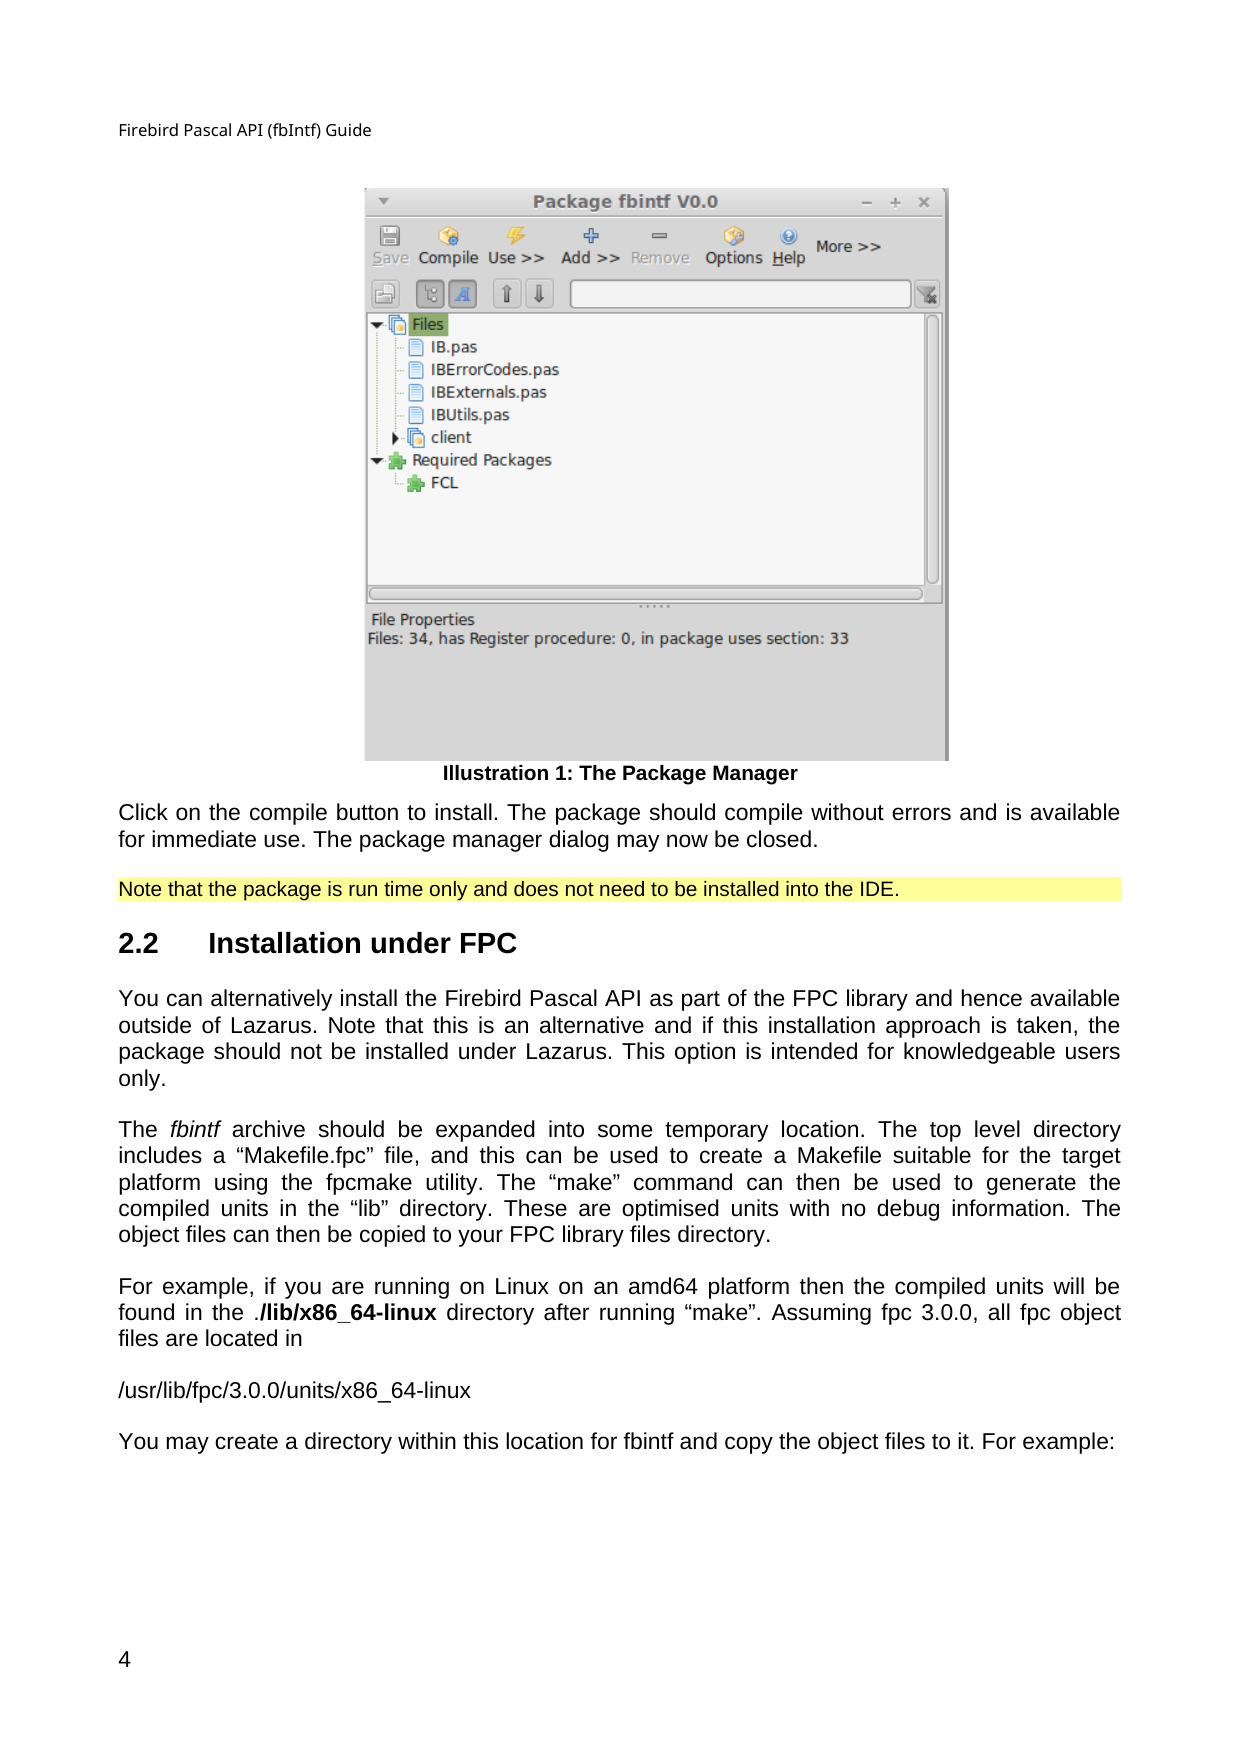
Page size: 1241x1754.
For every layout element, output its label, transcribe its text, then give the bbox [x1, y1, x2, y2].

text You can alternatively install the Firebird Pascal API as part of the FPC library and hence available outside of Lazarus. Note that this is an alternative and if this installation approach is taken, the package should not be installed under Lazarus. This option is intended for knowledgeable users only. [118, 985, 1122, 1091]
text Illustration 1: The Package Manager [191, 761, 1050, 785]
text You may create a directory within this location for fbintf and copy the object files to it. For example: [118, 1428, 1122, 1454]
picture [364, 188, 949, 761]
text Click on the compile button to install. The package should compile without errors and is available for immediate use. The package manager dialog may now be closed. [118, 178, 1122, 852]
text The fbintf archive should be expanded into some temporary location. The top level directory includes a “Makefile.fpc” file, and this can be used to create a Makefile suitable for the target platform using the fpcmake utility. The “make” command can then be used to generate the compiled units in the “lib” directory. These are optimised units with no debug information. The object files can then be copied to your FPC library files directory. [118, 1116, 1122, 1248]
subtitle Installation under FPC [118, 926, 1122, 960]
text /usr/lib/fpc/3.0.0/units/x86_64-linux [118, 1377, 1122, 1403]
text For example, if you are running on Linux on an amd64 platform then the compiled units will be found in the ./lib/x86_64-linux directory after running “make”. Assuming fpc 3.0.0, all fpc object files are located in [118, 1273, 1122, 1352]
text Note that the package is run time only and does not need to be installed into the IDE. [118, 877, 1122, 901]
